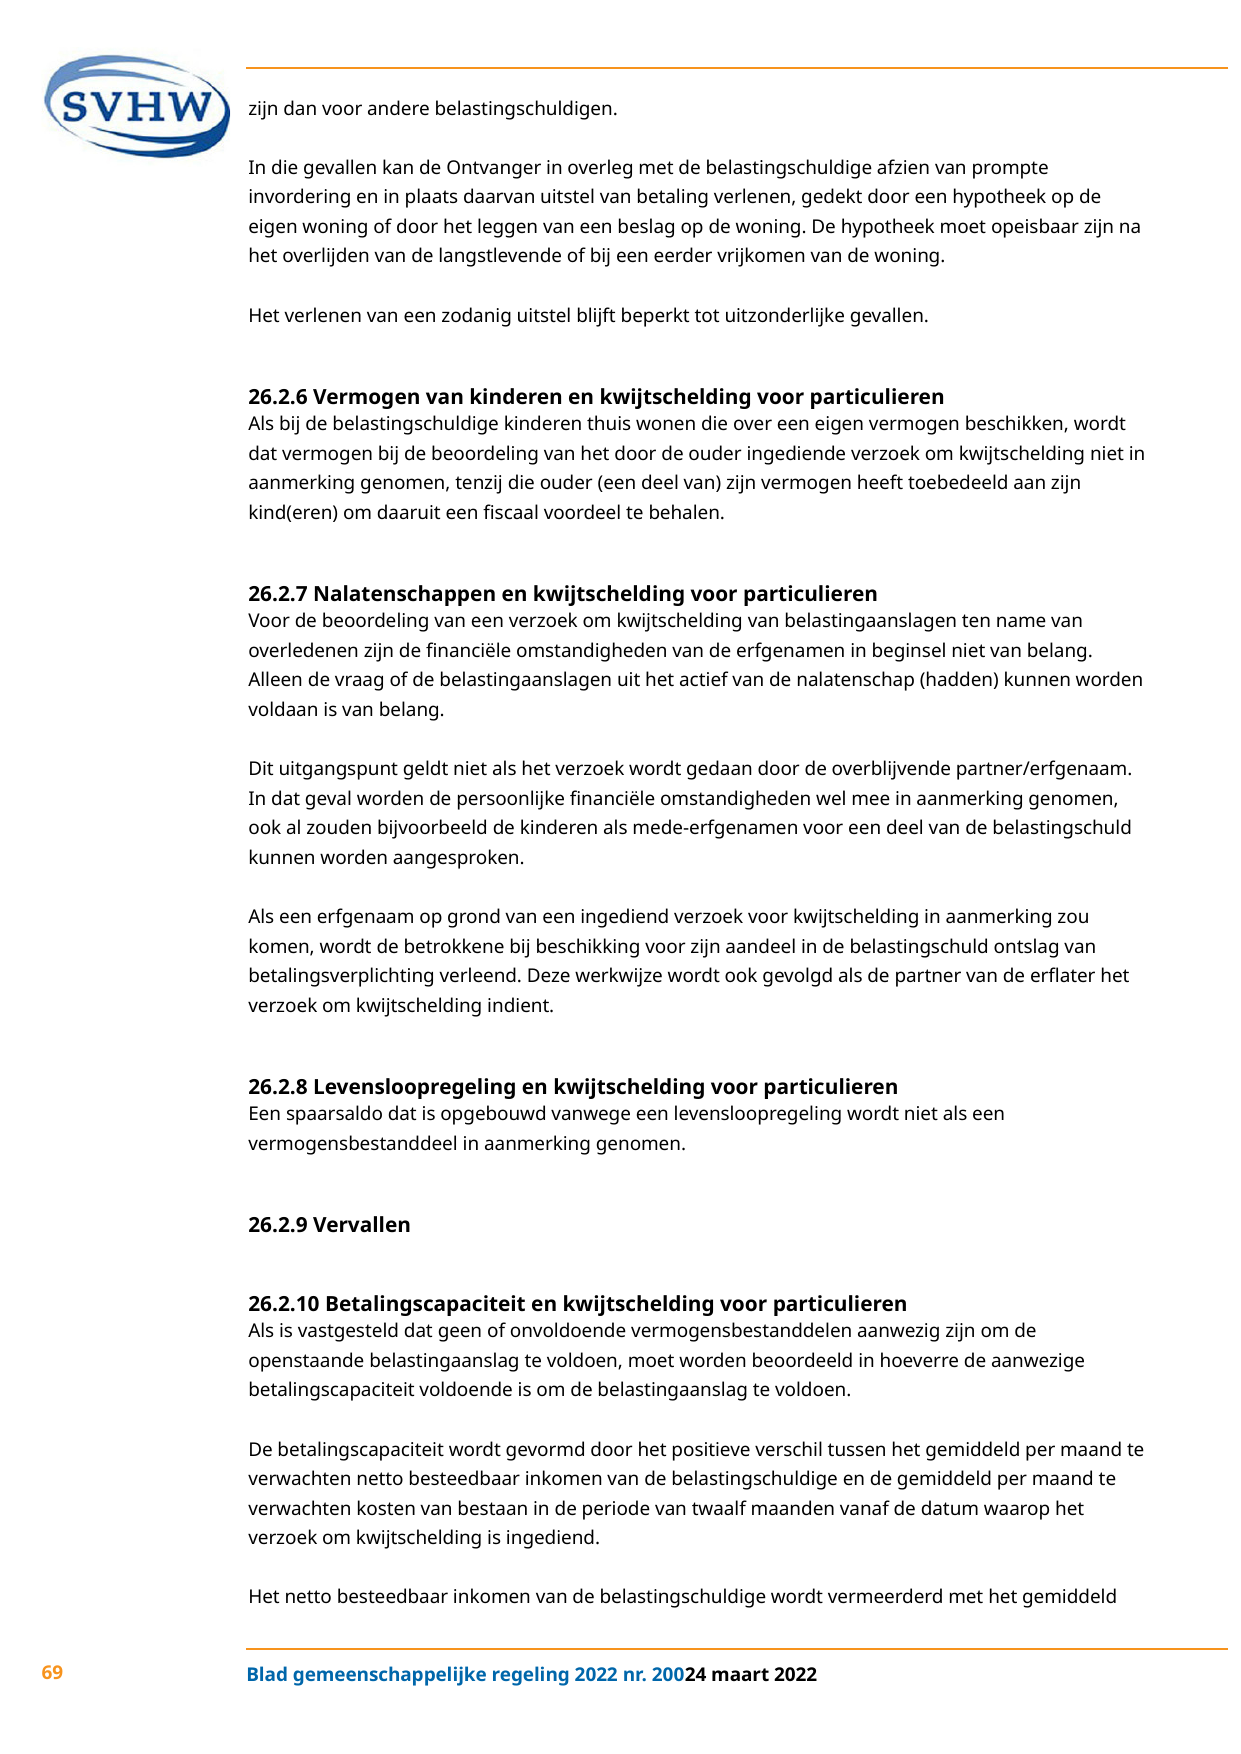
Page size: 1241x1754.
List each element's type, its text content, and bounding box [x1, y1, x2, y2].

text 26.2.7 Nalatenschappen en kwijtschelding voor particulieren [248, 579, 1152, 607]
text De betalingscapaciteit wordt gevormd door het positieve verschil tussen het gemiddeld per maand te verwachten netto besteedbaar inkomen van de belastingschuldige en de gemiddeld per maand te verwachten kosten van bestaan in de periode van twaalf maanden vanaf de datum waarop het verzoek om kwijtschelding is ingediend. [248, 1436, 1152, 1550]
text Als is vastgesteld dat geen of onvoldoende vermogensbestanddelen aanwezig zijn om de openstaande belastingaanslag te voldoen, moet worden beoordeeld in hoeverre de aanwezige betalingscapaciteit voldoende is om de belastingaanslag te voldoen. [248, 1317, 1152, 1402]
text Als bij de belastingschuldige kinderen thuis wonen die over een eigen vermogen beschikken, wordt dat vermogen bij de beoordeling van het door de ouder ingediende verzoek om kwijtschelding niet in aanmerking genomen, tenzij die ouder (een deel van) zijn vermogen heeft toebedeeld aan zijn kind(eren) om daaruit een fiscaal voordeel te behalen. [248, 410, 1152, 525]
text zijn dan voor andere belastingschuldigen. [248, 95, 1152, 121]
picture [41, 47, 231, 172]
text 26.2.10 Betalingscapaciteit en kwijtschelding voor particulieren [248, 1289, 1152, 1317]
text Voor de beoordeling van een verzoek om kwijtschelding van belastingaanslagen ten name van overledenen zijn de financiële omstandigheden van de erfgenamen in beginsel niet van belang. Alleen de vraag of de belastingaanslagen uit het actief van de nalatenschap (hadden) kunnen worden voldaan is van belang. [248, 607, 1152, 722]
text 26.2.8 Levensloopregeling en kwijtschelding voor particulieren [248, 1072, 1152, 1101]
text Dit uitgangspunt geldt niet als het verzoek wordt gedaan door de overblijvende partner/erfgenaam. In dat geval worden de persoonlijke financiële omstandigheden wel mee in aanmerking genomen, ook al zouden bijvoorbeeld de kinderen als mede-erfgenamen voor een deel van de belastingschuld kunnen worden aangesproken. [248, 755, 1152, 870]
text 26.2.6 Vermogen van kinderen en kwijtschelding voor particulieren [248, 382, 1152, 410]
text Een spaarsaldo dat is opgebouwd vanwege een levensloopregeling wordt niet als een vermogensbestanddeel in aanmerking genomen. [248, 1101, 1152, 1156]
text 26.2.9 Vervallen [248, 1210, 1152, 1238]
text Als een erfgenaam op grond van een ingediend verzoek voor kwijtschelding in aanmerking zou komen, wordt de betrokkene bij beschikking voor zijn aandeel in de belastingschuld ontslag van betalingsverplichting verleend. Deze werkwijze wordt ook gevolgd als de partner van de erflater het verzoek om kwijtschelding indient. [248, 903, 1152, 1018]
text In die gevallen kan de Ontvanger in overleg met de belastingschuldige afzien van prompte invordering en in plaats daarvan uitstel van betaling verlenen, gedekt door een hypotheek op de eigen woning of door het leggen van een beslag op de woning. De hypotheek moet opeisbaar zijn na het overlijden van de langstlevende of bij een eerder vrijkomen van de woning. [248, 154, 1152, 268]
text Het verlenen van een zodanig uitstel blijft beperkt tot uitzonderlijke gevallen. [248, 302, 1152, 328]
text Het netto besteedbaar inkomen van de belastingschuldige wordt vermeerderd met het gemiddeld [248, 1584, 1152, 1609]
